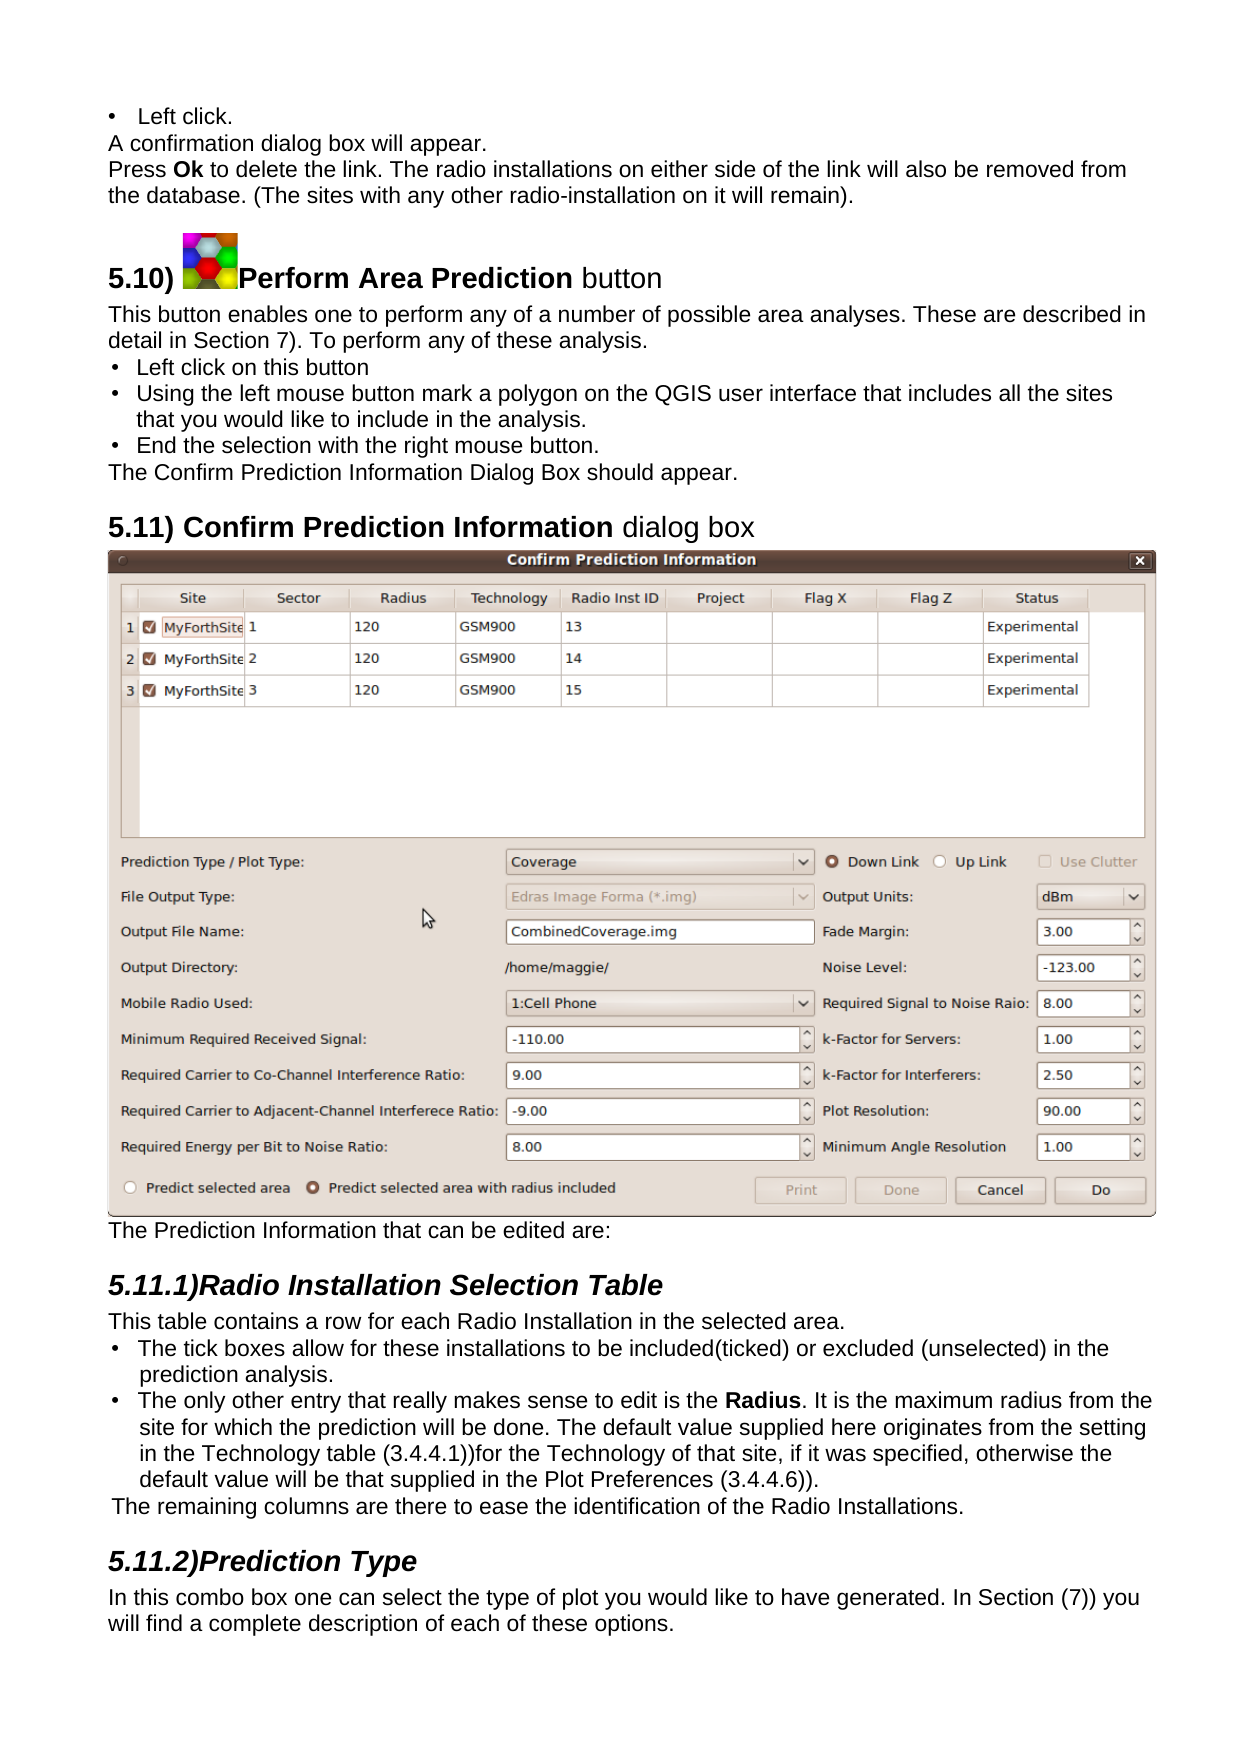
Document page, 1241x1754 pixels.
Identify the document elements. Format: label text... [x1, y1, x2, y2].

subtitle Radio Installation Selection Table [108, 1268, 1156, 1302]
text The Prediction Information that can be edited are: [108, 1217, 1156, 1243]
picture [182, 233, 238, 289]
list The tick boxes allow for these installations to be included(ticked) or excluded (unselected) in the prediction analysis. [111, 1334, 1156, 1387]
list Using the left mouse button mark a polygon on the QGIS user interface that includes all the sites that you would like to include in the analysis. [111, 380, 1156, 432]
text The Confirm Prediction Information Dialog Box should appear. [108, 459, 1156, 485]
picture [107, 550, 1157, 1217]
list The remaining columns are there to ease the identification of the Radio Installations. [111, 1493, 1156, 1519]
text This table contains a row for each Radio Installation in the selected area. [108, 1308, 1156, 1334]
list Left click. [108, 103, 1156, 129]
subtitle Prediction Type [108, 1544, 1156, 1577]
subtitle Perform Area Prediction button [108, 233, 1156, 294]
subtitle Confirm Prediction Information dialog box [108, 510, 1156, 544]
text A confirmation dialog box will appear. [108, 129, 1156, 156]
text This button enables one to perform any of a number of possible area analyses. These are described in detail in Section 7). To perform any of these analysis. [108, 301, 1156, 353]
list End the selection with the right mouse button. [111, 432, 1156, 459]
list Left click on this button [111, 353, 1156, 380]
text In this combo box one can select the type of plot you would like to have generated. In Section (7)) you will find a complete description of each of these options. [108, 1584, 1156, 1636]
text Press Ok to delete the link. The radio installations on either side of the link will also be removed from the database. (The sites with any other radio-installation on it will remain). [108, 156, 1156, 208]
list The only other entry that really makes sense to edit is the Radius. It is the maximum radius from the site for which the prediction will be done. The default value supplied here originates from the setting in the Technology table (3.4.4.1))for the Technology of that site, if it was specified, otherwise the default value will be that supplied in the Plot Preferences (3.4.4.6)). [111, 1387, 1156, 1493]
